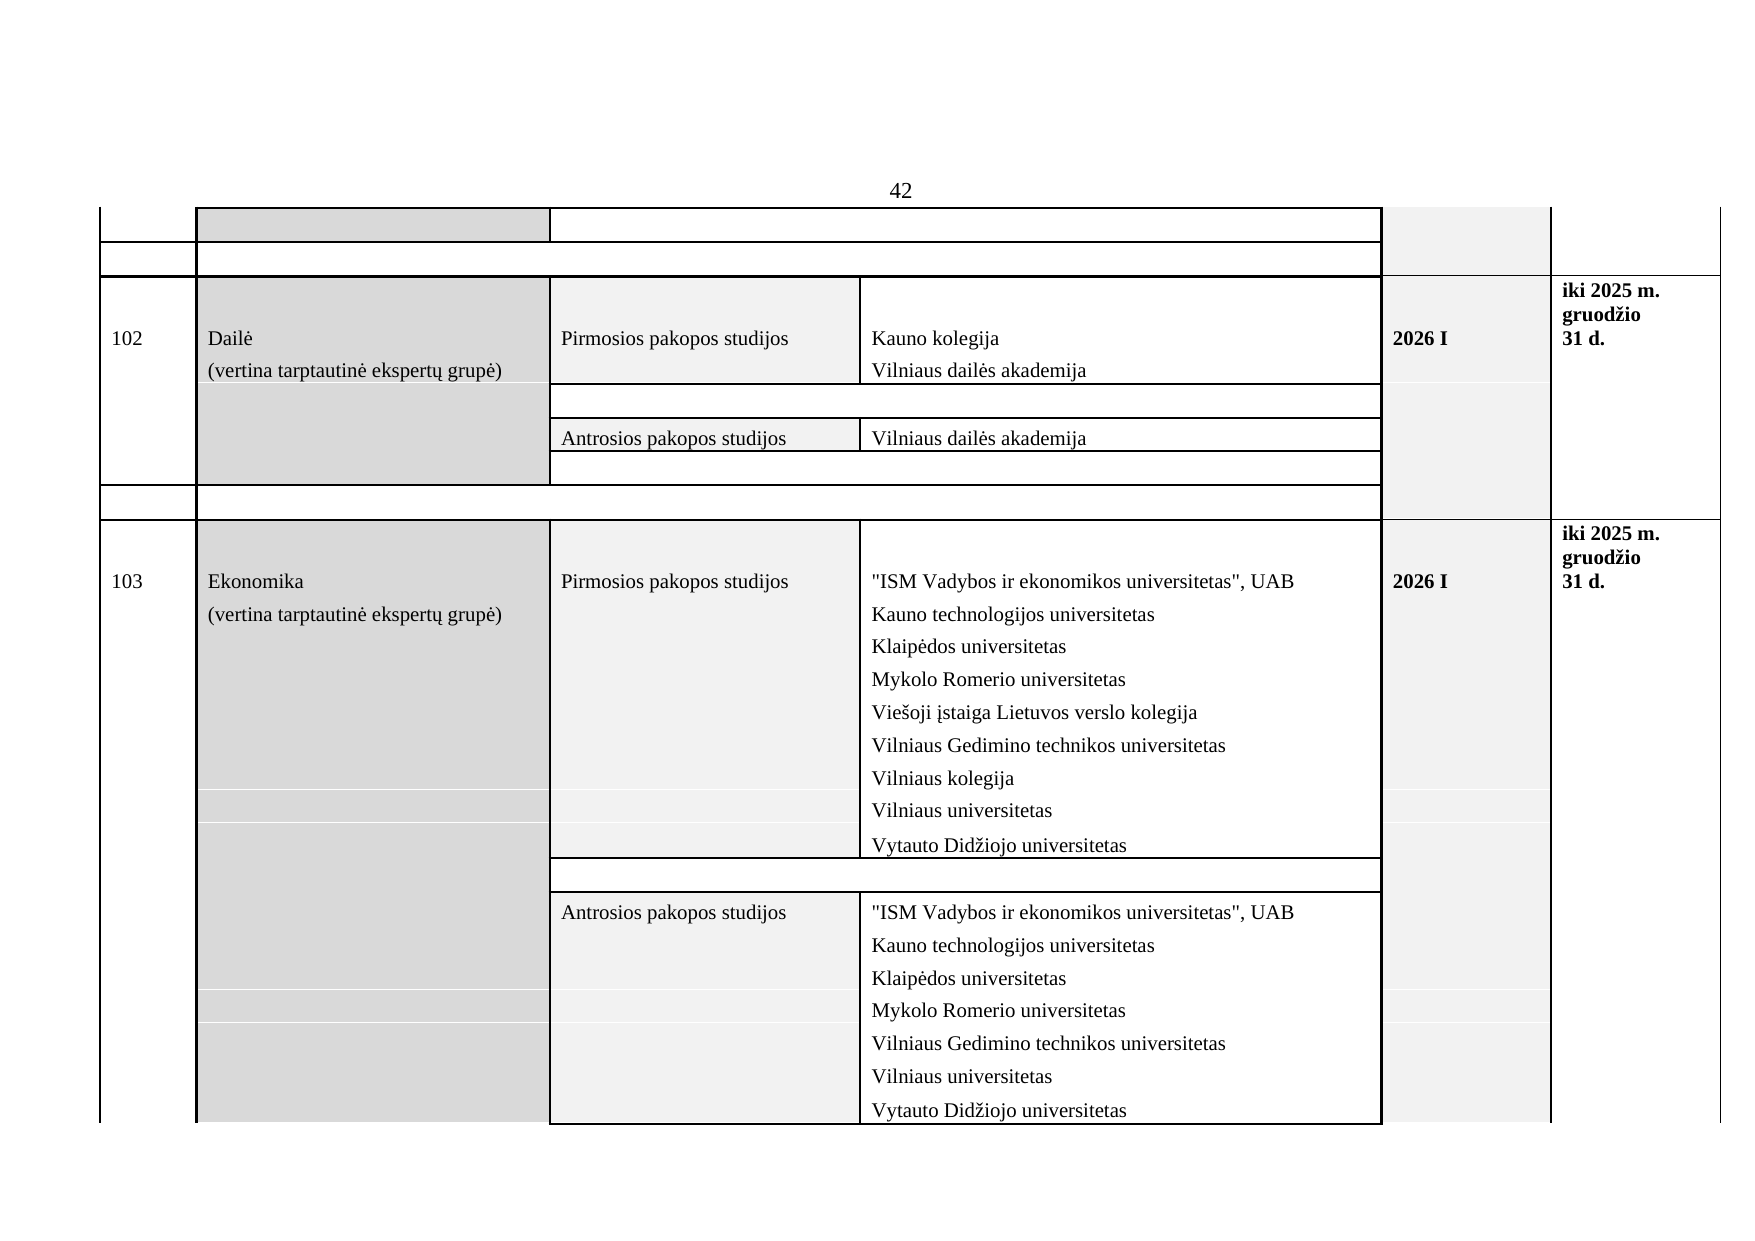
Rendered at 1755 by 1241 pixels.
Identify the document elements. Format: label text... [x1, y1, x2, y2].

table_cell Ekonomika [198, 521, 549, 593]
table_cell Dailė [198, 278, 549, 350]
table_cell [198, 243, 549, 275]
table_cell [101, 1055, 195, 1088]
table_cell Vilniaus universitetas [861, 790, 1380, 822]
table_cell [551, 990, 859, 1022]
table_cell [1383, 790, 1550, 822]
table_cell 103 [101, 521, 195, 593]
table_cell [551, 957, 859, 989]
table_cell [198, 1055, 549, 1088]
table_cell [551, 209, 1380, 241]
table_cell [101, 450, 195, 484]
table_cell [551, 1023, 859, 1055]
table_cell [198, 691, 549, 724]
table_cell [1383, 691, 1550, 724]
table_cell [1552, 593, 1720, 626]
table_cell iki 2025 m. gruodžio 31 d. [1552, 276, 1720, 350]
table_cell [198, 658, 549, 691]
table_cell [1552, 350, 1720, 382]
table_cell Pirmosios pakopos studijos [551, 521, 859, 593]
table_cell [1552, 691, 1720, 724]
table_cell [198, 990, 549, 1022]
table_cell [1383, 593, 1550, 626]
table_cell [551, 1055, 859, 1088]
table_cell [101, 990, 195, 1022]
table_cell [101, 957, 195, 989]
table_cell [1383, 757, 1550, 789]
table_cell Vytauto Didžiojo universitetas [861, 1088, 1380, 1122]
table_cell Vilniaus kolegija [861, 757, 1380, 789]
table_cell [1552, 1055, 1720, 1088]
table_cell [198, 1088, 549, 1122]
table_cell [1552, 924, 1720, 957]
table_cell Vilniaus Gedimino technikos universitetas [861, 724, 1380, 757]
table_cell [101, 1023, 195, 1055]
table_cell Klaipėdos universitetas [861, 626, 1380, 658]
table_cell [551, 757, 859, 789]
table_cell [551, 626, 859, 658]
table_cell "ISM Vadybos ir ekonomikos universitetas", UAB [861, 521, 1380, 593]
table_cell [101, 1088, 195, 1122]
table_cell [101, 486, 195, 518]
table_cell [1383, 207, 1550, 241]
table_cell [1383, 1088, 1550, 1122]
table_cell [551, 385, 1380, 417]
table_cell (vertina tarptautinė ekspertų grupė) [198, 350, 549, 382]
table_cell [551, 924, 859, 957]
table_cell [101, 417, 195, 450]
table_cell [551, 724, 859, 757]
table_cell [551, 823, 859, 857]
table_cell [1552, 383, 1720, 417]
table_cell [1552, 757, 1720, 789]
table_cell Kauno kolegija [861, 278, 1380, 350]
table_cell [1383, 658, 1550, 691]
table_cell [1552, 891, 1720, 924]
table_cell [550, 243, 860, 275]
table_cell [1552, 658, 1720, 691]
table_cell [1383, 724, 1550, 757]
table_cell [198, 823, 549, 857]
table_cell [101, 790, 195, 822]
table_cell Kauno technologijos universitetas [861, 924, 1380, 957]
table_cell [1552, 857, 1720, 891]
table_cell Viešoji įstaiga Lietuvos verslo kolegija [861, 691, 1380, 724]
table_cell Vilniaus dailės akademija [861, 350, 1380, 382]
table_cell [1383, 484, 1550, 518]
table_cell [551, 593, 859, 626]
table_cell [551, 859, 1380, 891]
table_cell [1383, 1023, 1550, 1055]
table_cell [1552, 1088, 1720, 1122]
table_cell [101, 757, 195, 789]
table_cell [101, 691, 195, 724]
table_cell [1383, 990, 1550, 1022]
table_cell [198, 1023, 549, 1055]
table_cell [860, 486, 1380, 518]
table_cell [1383, 626, 1550, 658]
table_cell [101, 383, 195, 417]
table_cell [101, 724, 195, 757]
table_cell [198, 486, 549, 518]
table_cell [1383, 857, 1550, 891]
table_cell [101, 207, 195, 241]
table_cell [551, 452, 1380, 484]
table_cell Vilniaus Gedimino technikos universitetas [861, 1023, 1380, 1055]
table_cell Klaipėdos universitetas [861, 957, 1380, 989]
table_cell [101, 891, 195, 924]
table_cell 2026 I [1383, 520, 1550, 593]
table_cell [198, 450, 549, 484]
table_cell [1383, 823, 1550, 857]
table_cell [1383, 383, 1550, 417]
table_cell [551, 658, 859, 691]
table_cell [101, 924, 195, 957]
table_cell [860, 243, 1380, 275]
table_cell 102 [101, 278, 195, 350]
table_cell [101, 658, 195, 691]
table_cell [101, 593, 195, 626]
table_cell [1552, 790, 1720, 822]
table_cell [198, 417, 549, 450]
table_cell Antrosios pakopos studijos [551, 419, 859, 450]
table_cell [1552, 724, 1720, 757]
table_cell [1552, 241, 1720, 275]
table_cell [198, 757, 549, 789]
table_cell Vilniaus dailės akademija [861, 419, 1380, 450]
table_cell [198, 626, 549, 658]
table_cell [550, 486, 860, 518]
table_cell [101, 350, 195, 382]
table_cell [198, 209, 549, 241]
table_cell Vytauto Didžiojo universitetas [861, 823, 1380, 857]
table_cell [101, 857, 195, 891]
table_cell [1383, 1055, 1550, 1088]
table_cell "ISM Vadybos ir ekonomikos universitetas", UAB [861, 893, 1380, 924]
table_cell Mykolo Romerio universitetas [861, 658, 1380, 691]
table_cell [101, 243, 195, 275]
table_cell [198, 957, 549, 989]
table_cell [1552, 484, 1720, 518]
table_cell [101, 823, 195, 857]
table_cell [551, 350, 859, 382]
table_cell Mykolo Romerio universitetas [861, 990, 1380, 1022]
table_cell [1383, 450, 1550, 484]
table_cell [1552, 990, 1720, 1022]
table_cell [1383, 891, 1550, 924]
table_cell [1552, 823, 1720, 857]
table_cell Kauno technologijos universitetas [861, 593, 1380, 626]
table_cell Pirmosios pakopos studijos [551, 278, 859, 350]
table_cell [1552, 207, 1720, 241]
table_cell [551, 691, 859, 724]
table_cell [1383, 957, 1550, 989]
table_cell [1383, 924, 1550, 957]
table_cell [551, 1088, 859, 1122]
table_cell [198, 383, 549, 417]
table_cell [1552, 450, 1720, 484]
table_cell [1552, 1023, 1720, 1055]
table_cell [1552, 417, 1720, 450]
table_cell [198, 790, 549, 822]
table_cell [1552, 626, 1720, 658]
table_cell [1383, 350, 1550, 382]
table_cell [1552, 957, 1720, 989]
table_cell [551, 790, 859, 822]
table_cell [1383, 241, 1550, 275]
table_cell [198, 857, 549, 891]
table_cell (vertina tarptautinė ekspertų grupė) [198, 593, 549, 626]
table_cell [198, 891, 549, 924]
table_cell iki 2025 m. gruodžio 31 d. [1552, 520, 1720, 593]
table_cell [1383, 417, 1550, 450]
table_cell [198, 724, 549, 757]
table_cell Vilniaus universitetas [861, 1055, 1380, 1088]
table_cell [101, 626, 195, 658]
table_cell Antrosios pakopos studijos [551, 893, 859, 924]
table_cell [198, 924, 549, 957]
table_cell 2026 I [1383, 276, 1550, 350]
